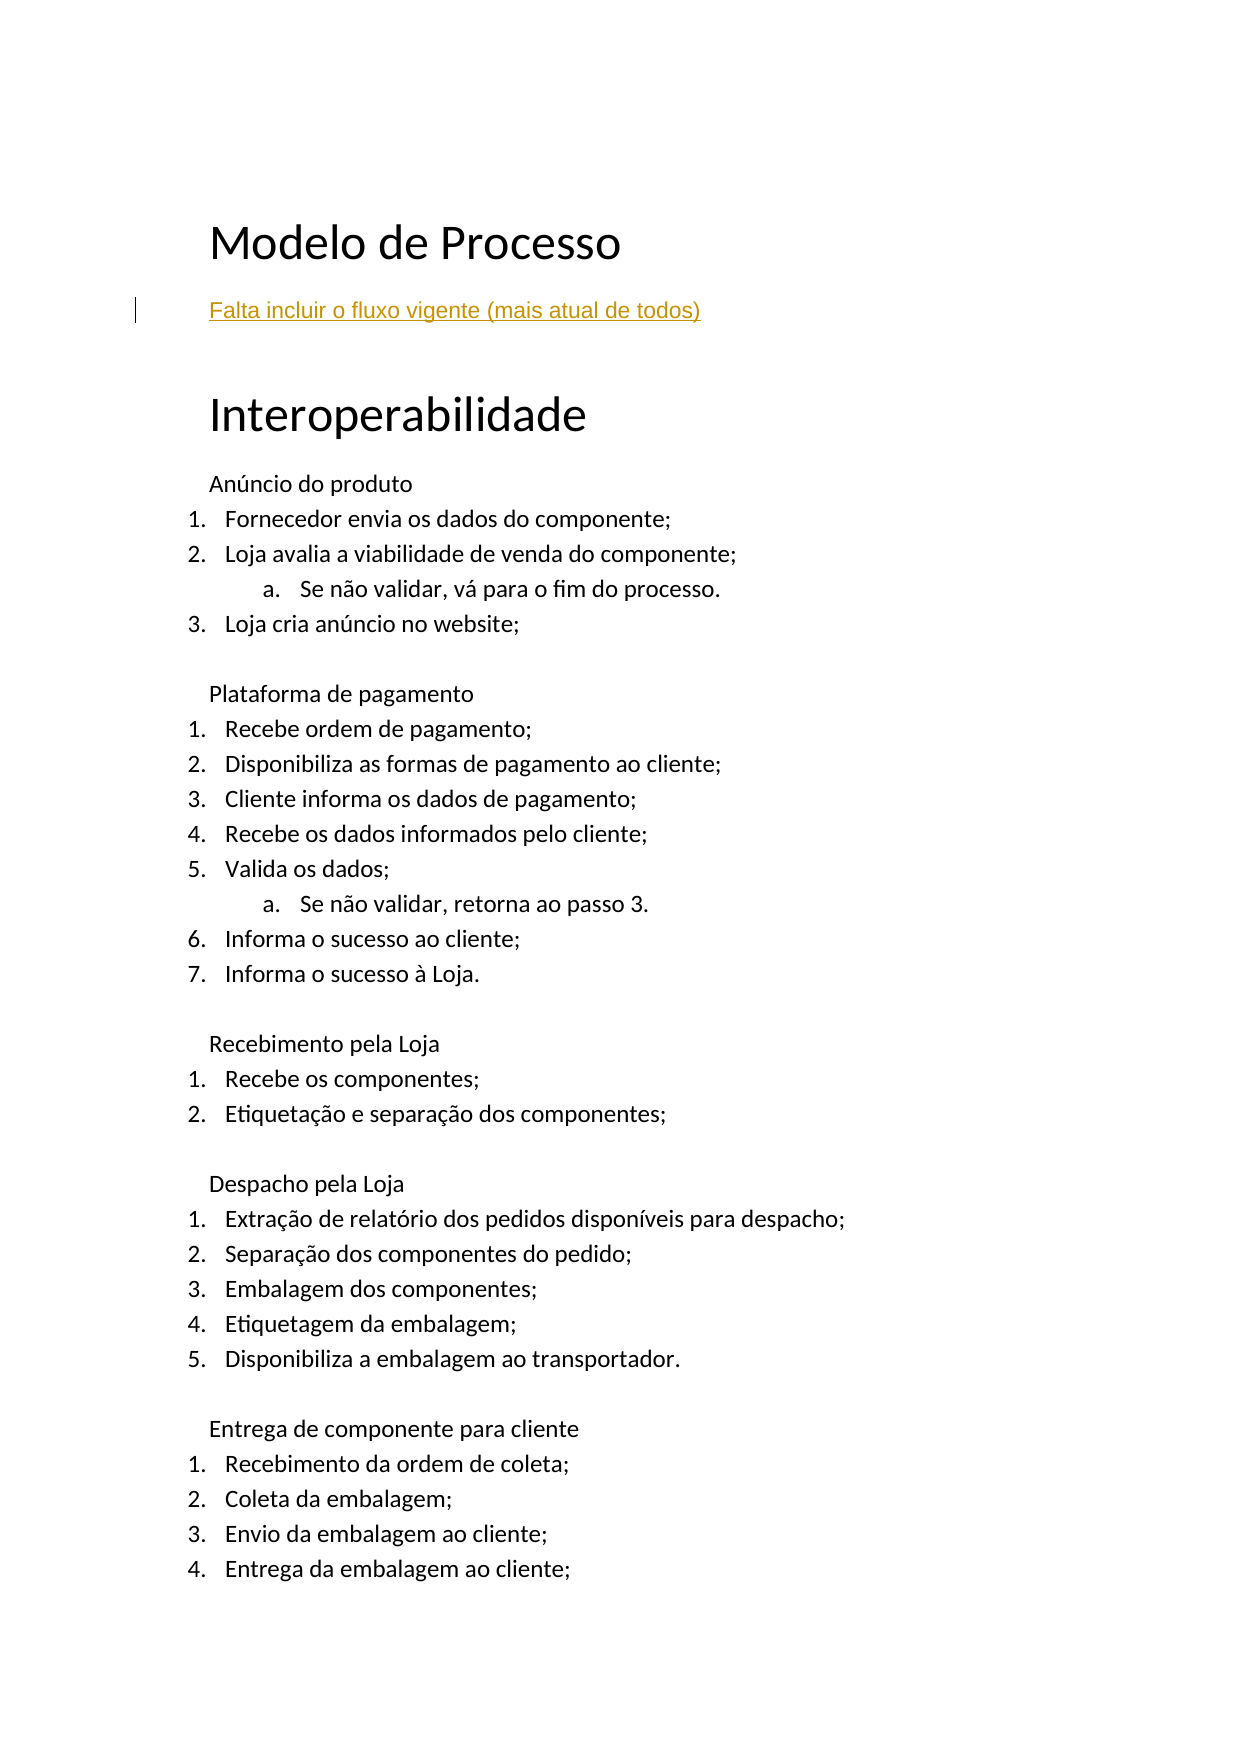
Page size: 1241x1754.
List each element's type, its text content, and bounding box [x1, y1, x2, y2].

text Entrega de componente para cliente [150, 1413, 1090, 1444]
text Falta incluir o fluxo vigente (mais atual de todos) [150, 297, 1090, 323]
list Loja cria anúncio no website; [187, 608, 1090, 639]
list Separação dos componentes do pedido; [187, 1238, 1090, 1269]
list Recebe os dados informados pelo cliente; [187, 818, 1090, 849]
title Interoperabilidade [150, 382, 1090, 443]
list Cliente informa os dados de pagamento; [187, 783, 1090, 814]
list Coleta da embalagem; [187, 1483, 1090, 1514]
list Recebe os componentes; [187, 1063, 1090, 1094]
text Despacho pela Loja [150, 1168, 1090, 1199]
list Envio da embalagem ao cliente; [187, 1518, 1090, 1549]
title Modelo de Processo [150, 211, 1090, 272]
list Se não validar, retorna ao passo 3. [262, 888, 1090, 919]
list Disponibiliza a embalagem ao transportador. [187, 1343, 1090, 1374]
list Recebimento da ordem de coleta; [187, 1448, 1090, 1479]
list Informa o sucesso ao cliente; [187, 923, 1090, 954]
list Embalagem dos componentes; [187, 1273, 1090, 1304]
text Plataforma de pagamento [150, 678, 1090, 709]
list Etiquetação e separação dos componentes; [187, 1098, 1090, 1129]
list Disponibiliza as formas de pagamento ao cliente; [187, 748, 1090, 779]
list Extração de relatório dos pedidos disponíveis para despacho; [187, 1203, 1090, 1234]
list Fornecedor envia os dados do componente; [187, 503, 1090, 534]
text Recebimento pela Loja [150, 1028, 1090, 1059]
list Etiquetagem da embalagem; [187, 1308, 1090, 1339]
list Entrega da embalagem ao cliente; [187, 1553, 1090, 1584]
list Se não validar, vá para o fim do processo. [262, 573, 1090, 604]
text Anúncio do produto [150, 468, 1090, 499]
list Valida os dados; [187, 853, 1090, 884]
list Loja avalia a viabilidade de venda do componente; [187, 538, 1090, 569]
list Recebe ordem de pagamento; [187, 713, 1090, 744]
list Informa o sucesso à Loja. [187, 958, 1090, 989]
